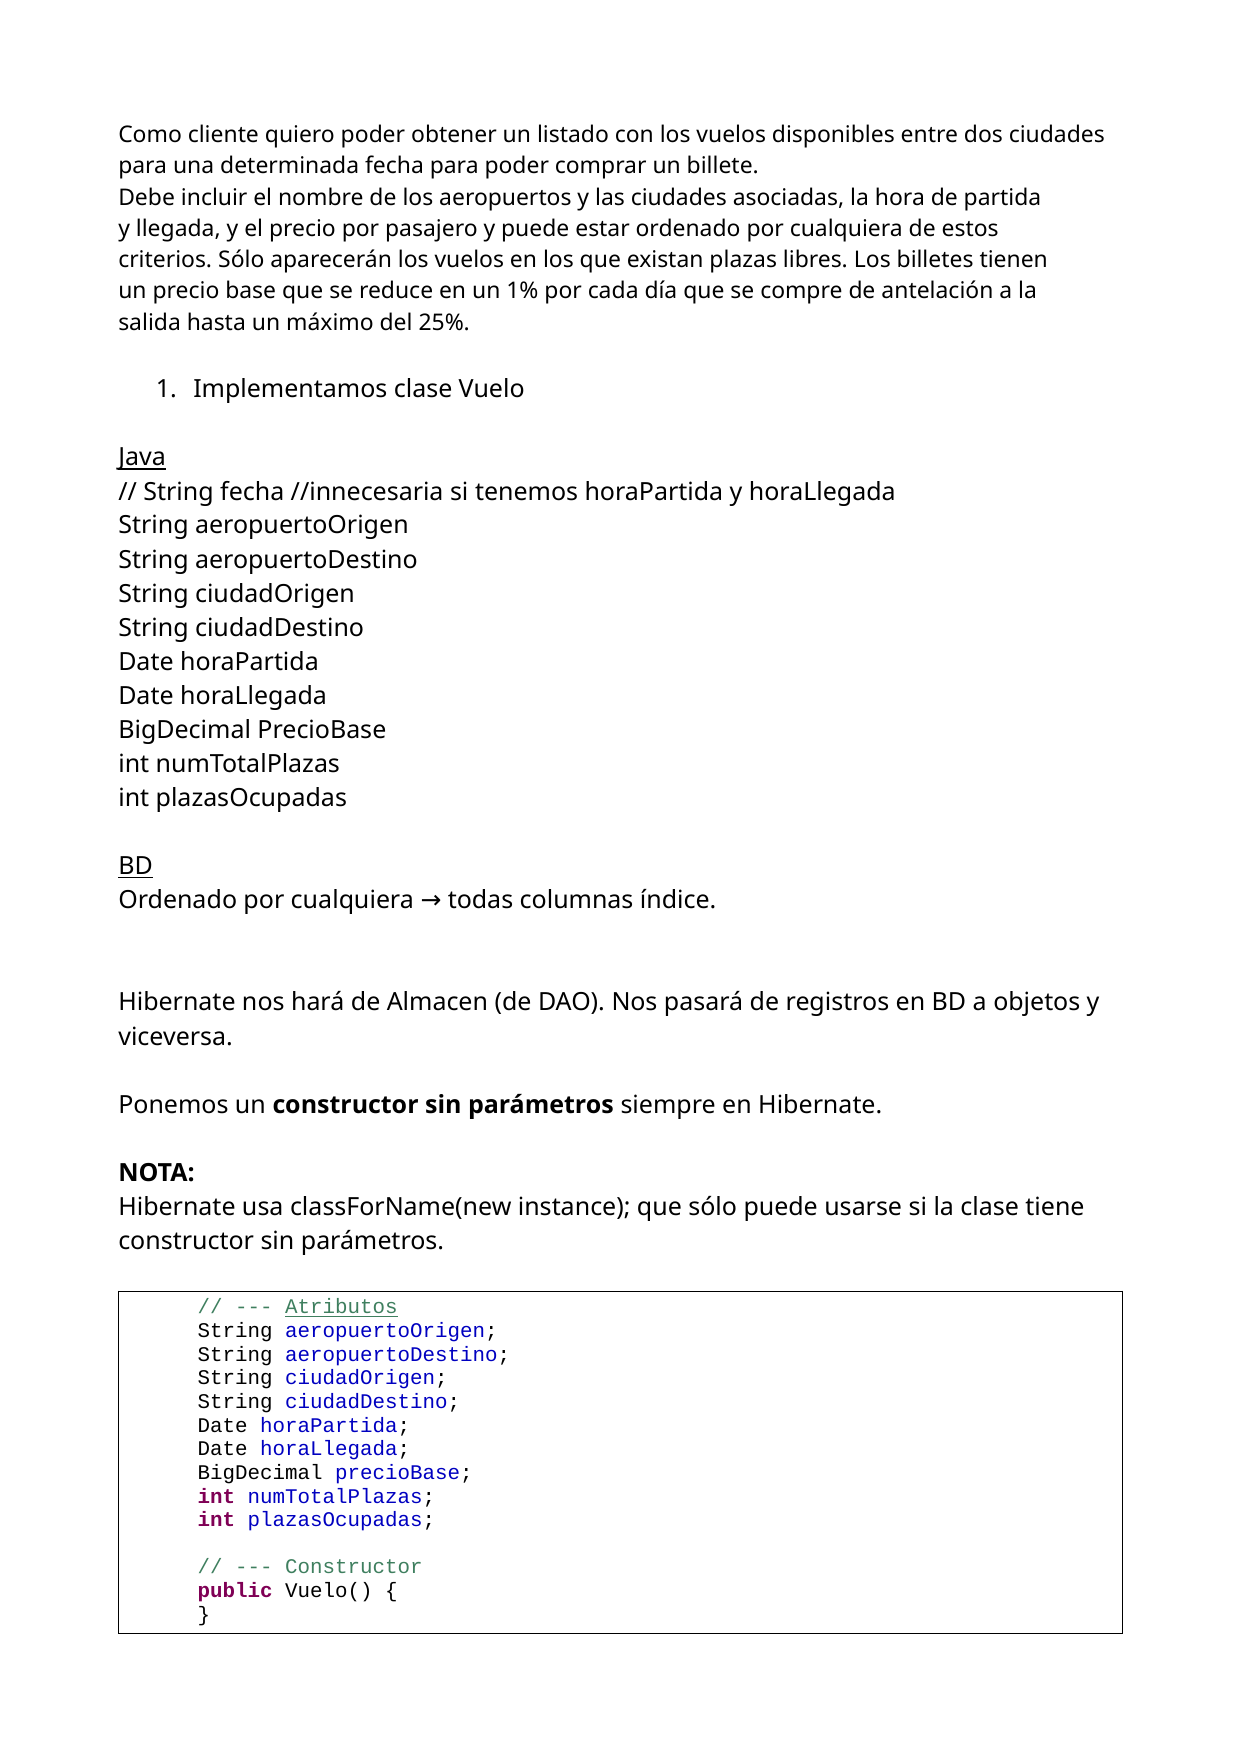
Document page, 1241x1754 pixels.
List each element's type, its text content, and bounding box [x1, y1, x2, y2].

text int numTotalPlazas [118, 746, 1122, 780]
list Implementamos clase Vuelo [156, 371, 1122, 405]
text y llegada, y el precio por pasajero y puede estar ordenado por cualquiera de estos [118, 212, 1122, 243]
text Como cliente quiero poder obtener un listado con los vuelos disponibles entre dos ciudades [118, 118, 1122, 149]
text salida hasta un máximo del 25%. [118, 306, 1122, 337]
text Date horaLlegada [118, 677, 1122, 712]
text String aeropuertoOrigen [118, 507, 1122, 541]
text Ponemos un constructor sin parámetros siempre en Hibernate. [118, 1086, 1122, 1120]
text String ciudadDestino [118, 609, 1122, 643]
text un precio base que se reduce en un 1% por cada día que se compre de antelación a la [118, 274, 1122, 306]
text Hibernate nos hará de Almacen (de DAO). Nos pasará de registros en BD a objetos y viceversa. [118, 984, 1122, 1052]
text criterios. Sólo aparecerán los vuelos en los que existan plazas libres. Los billetes tienen [118, 243, 1122, 274]
text // String fecha //innecesaria si tenemos horaPartida y horaLlegada [118, 473, 1122, 507]
table_header // --- Atributos String aeropuertoOrigen; String aeropuertoDestino; String ciudadOrigen; String ciudadDestino; Date horaPartida; Date horaLlegada; BigDecimal precioBase; int numTotalPlazas; int plazasOcupadas; // --- Constructor public Vuelo() { } [119, 1292, 1122, 1633]
text para una determinada fecha para poder comprar un billete. [118, 149, 1122, 181]
text Debe incluir el nombre de los aeropuertos y las ciudades asociadas, la hora de partida [118, 181, 1122, 212]
text int plazasOcupadas [118, 780, 1122, 814]
text Ordenado por cualquiera → todas columnas índice. [118, 882, 1122, 916]
text Hibernate usa classForName(new instance); que sólo puede usarse si la clase tiene constructor sin parámetros. [118, 1188, 1122, 1257]
text BigDecimal PrecioBase [118, 712, 1122, 746]
text Java [118, 439, 1122, 473]
text Date horaPartida [118, 643, 1122, 677]
text BD [118, 848, 1122, 882]
text NOTA: [118, 1154, 1122, 1188]
text String aeropuertoDestino [118, 541, 1122, 575]
text String ciudadOrigen [118, 575, 1122, 609]
